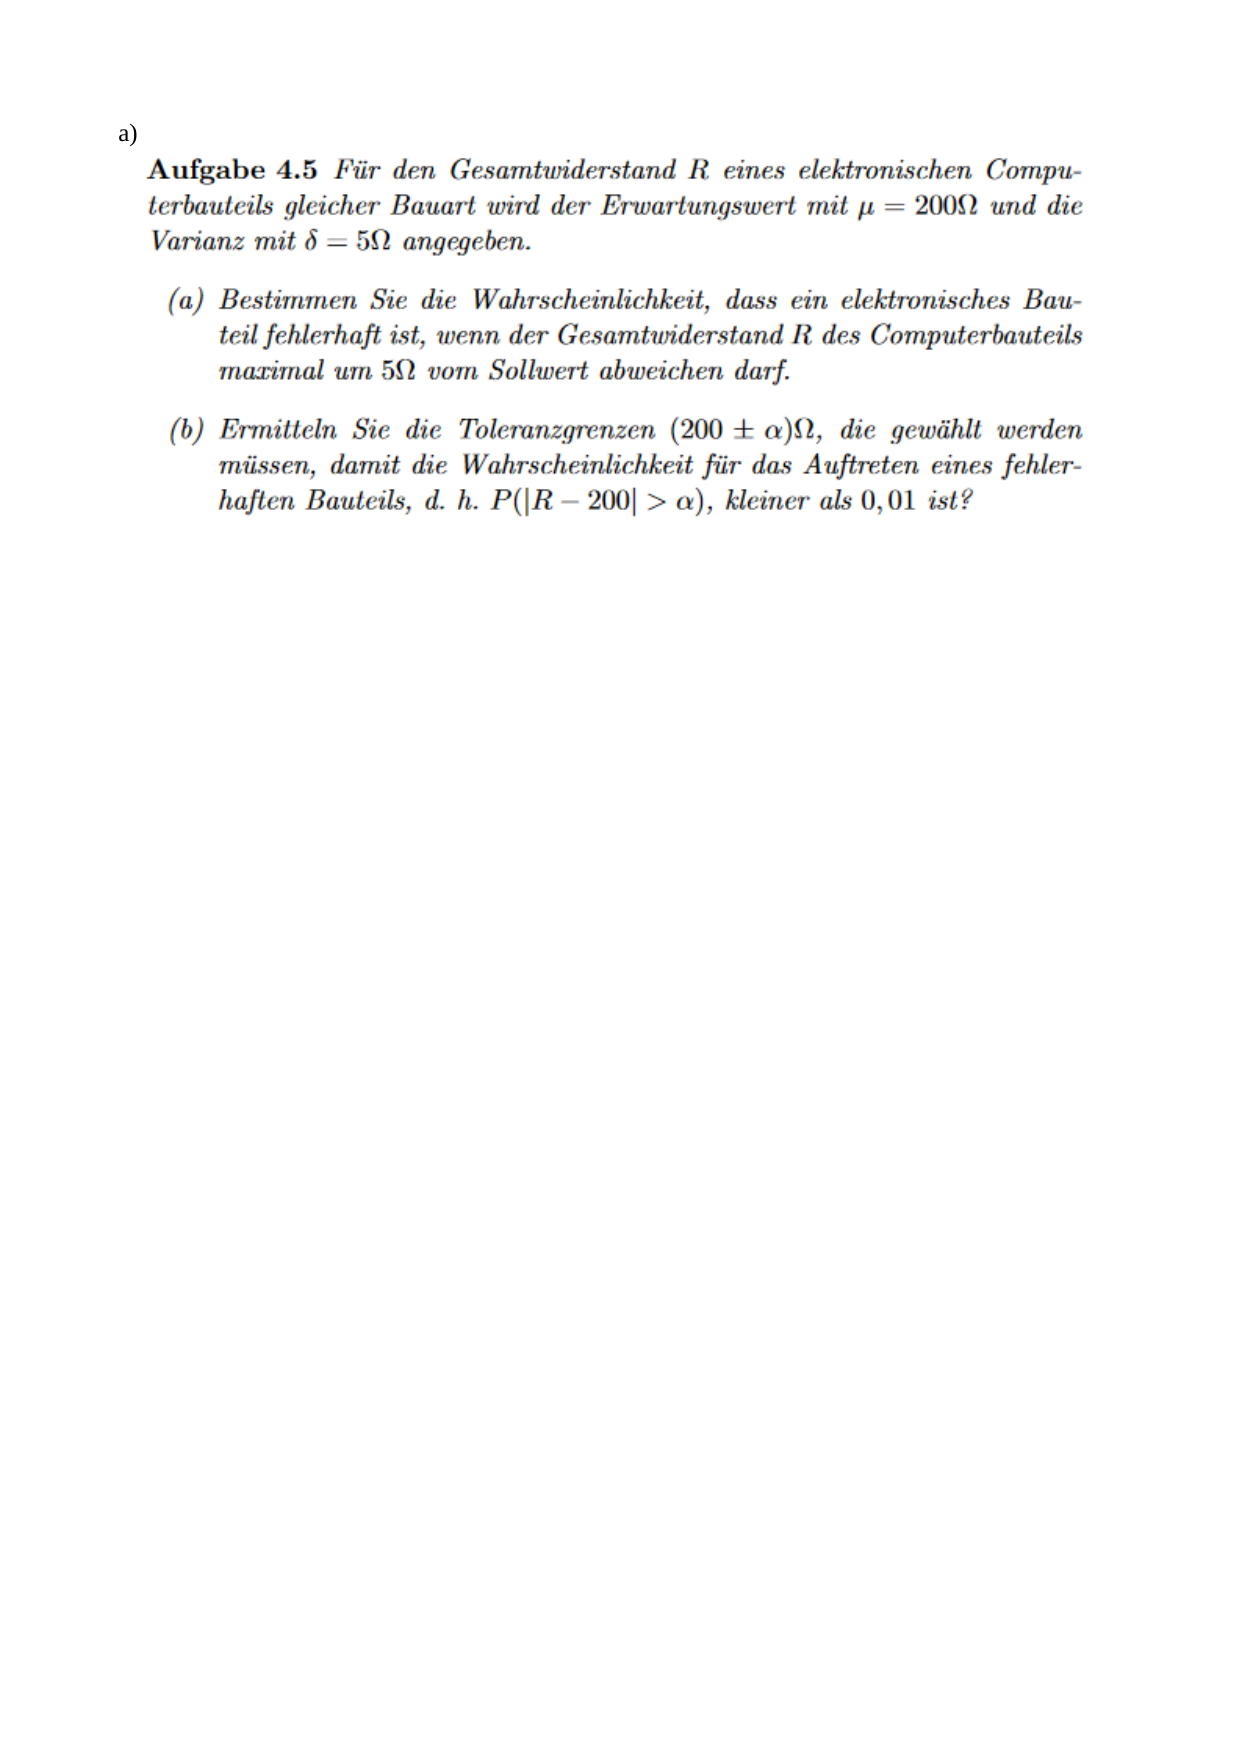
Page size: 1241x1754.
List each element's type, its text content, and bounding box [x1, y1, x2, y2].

text a) [118, 118, 1122, 147]
picture [141, 146, 1099, 579]
